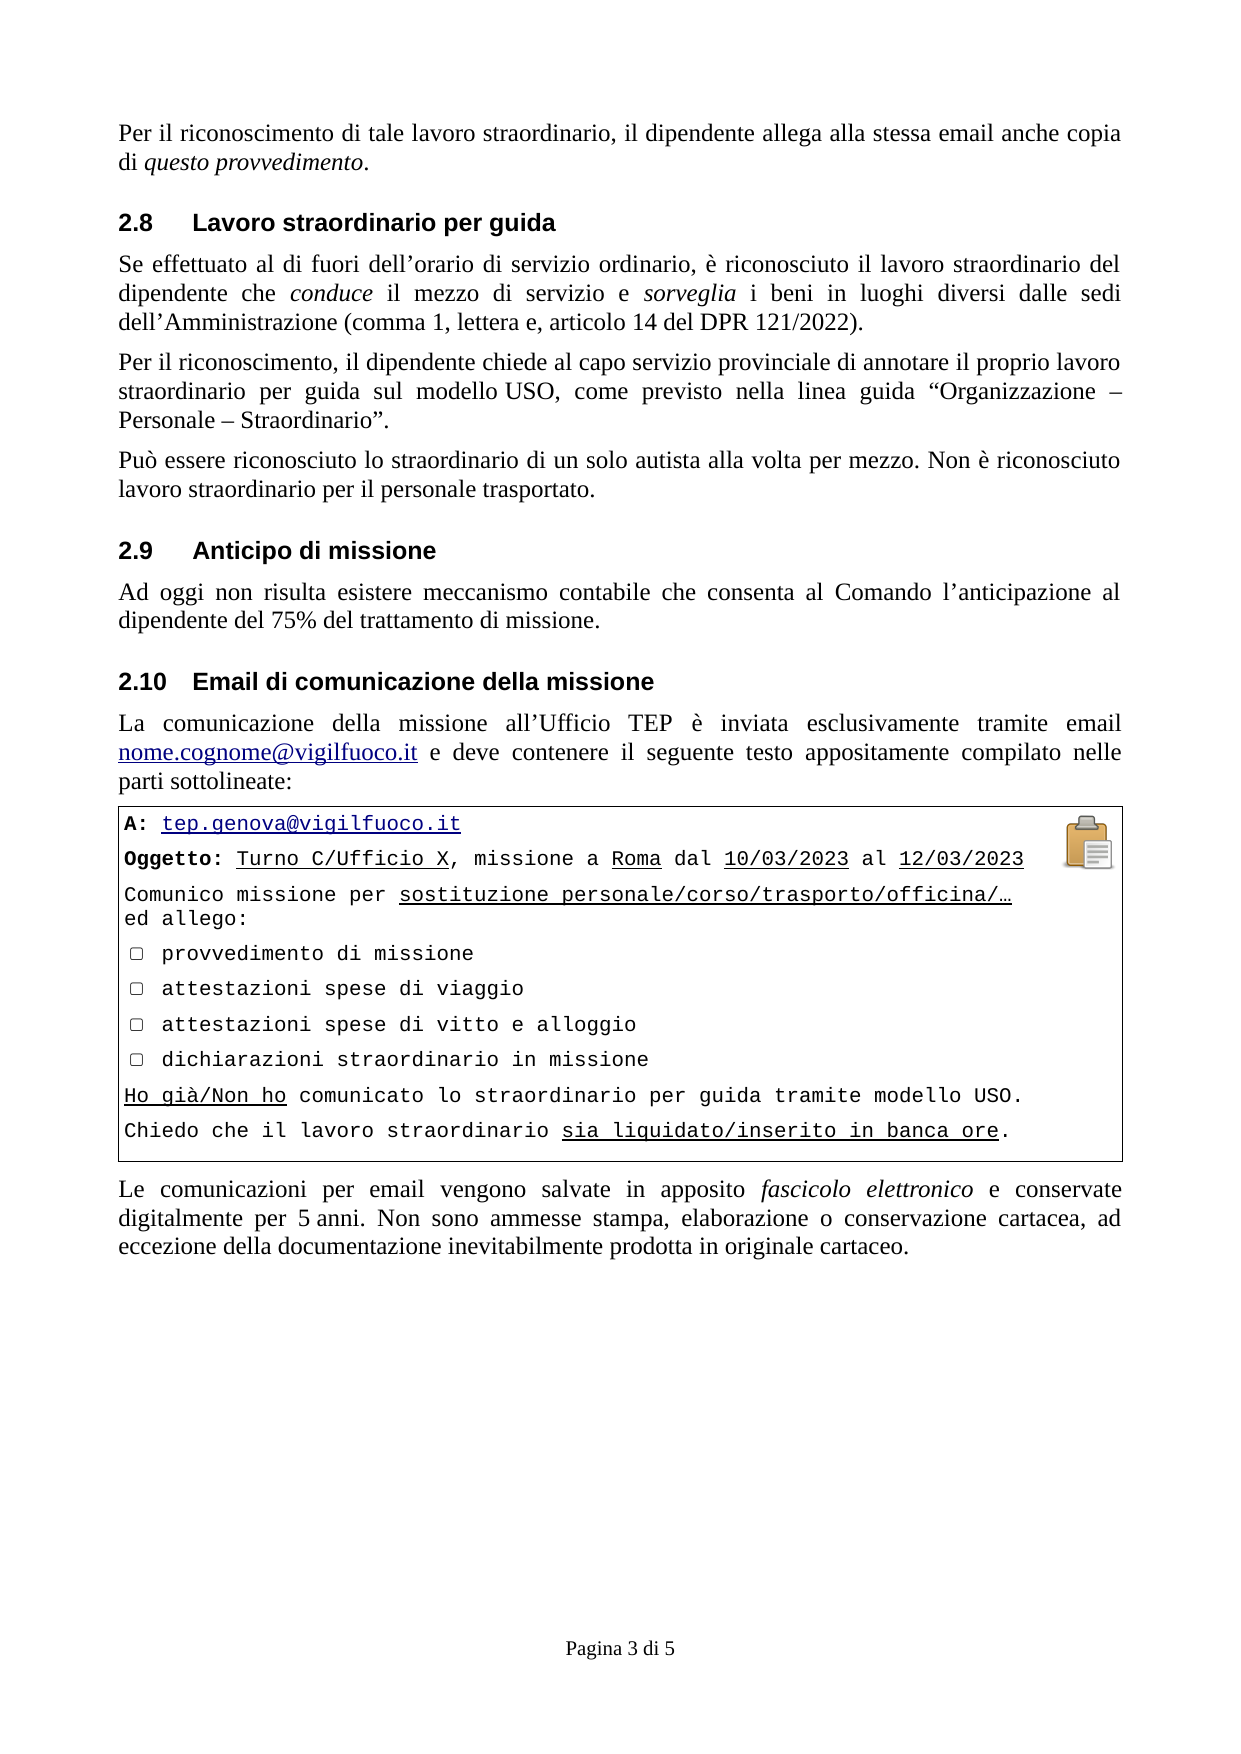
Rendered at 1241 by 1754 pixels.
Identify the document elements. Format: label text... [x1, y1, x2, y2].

text Può essere riconosciuto lo straordinario di un solo autista alla volta per mezzo. Non è riconosciuto lavoro straordinario per il personale trasportato. [118, 446, 1122, 503]
table_header A: tep.genova@vigilfuoco.it Oggetto: Turno C/Ufficio X, missione a Roma dal 10/03/2023 al 12/03/2023 Comunico missione per sostituzione personale/corso/trasporto/officina/… ed allego: ▢ provvedimento di missione ▢ attestazioni spese di viaggio ▢ attestazioni spese di vitto e alloggio ▢ dichiarazioni straordinario in missione Ho già/Non ho comunicato lo straordinario per guida tramite modello USO. Chiedo che il lavoro straordinario sia liquidato/inserito in banca ore. [119, 807, 1122, 1161]
text Se effettuato al di fuori dell’orario di servizio ordinario, è riconosciuto il lavoro straordinario del dipendente che conduce il mezzo di servizio e sorveglia i beni in luoghi diversi dalle sedi dell’Amministrazione (comma 1, lettera e, articolo 14 del DPR 121/2022). [118, 249, 1122, 336]
picture [1055, 813, 1117, 875]
subtitle Lavoro straordinario per guida [118, 208, 1122, 237]
subtitle Anticipo di missione [118, 536, 1122, 564]
text Le comunicazioni per email vengono salvate in apposito fascicolo elettronico e conservate digitalmente per 5 anni. Non sono ammesse stampa, elaborazione o conservazione cartacea, ad eccezione della documentazione inevitabilmente prodotta in originale cartaceo. [118, 1174, 1122, 1260]
text Per il riconoscimento, il dipendente chiede al capo servizio provinciale di annotare il proprio lavoro straordinario per guida sul modello USO, come previsto nella linea guida “Organizzazione – Personale – Straordinario”. [118, 347, 1122, 434]
subtitle Email di comunicazione della missione [118, 667, 1122, 696]
text Per il riconoscimento di tale lavoro straordinario, il dipendente allega alla stessa email anche copia di questo provvedimento. [118, 118, 1122, 176]
text Ad oggi non risulta esistere meccanismo contabile che consenta al Comando l’anticipazione al dipendente del 75% del trattamento di missione. [118, 577, 1122, 634]
text La comunicazione della missione all’Ufficio TEP è inviata esclusivamente tramite email nome.cognome@vigilfuoco.it e deve contenere il seguente testo appositamente compilato nelle parti sottolineate: [118, 708, 1122, 794]
